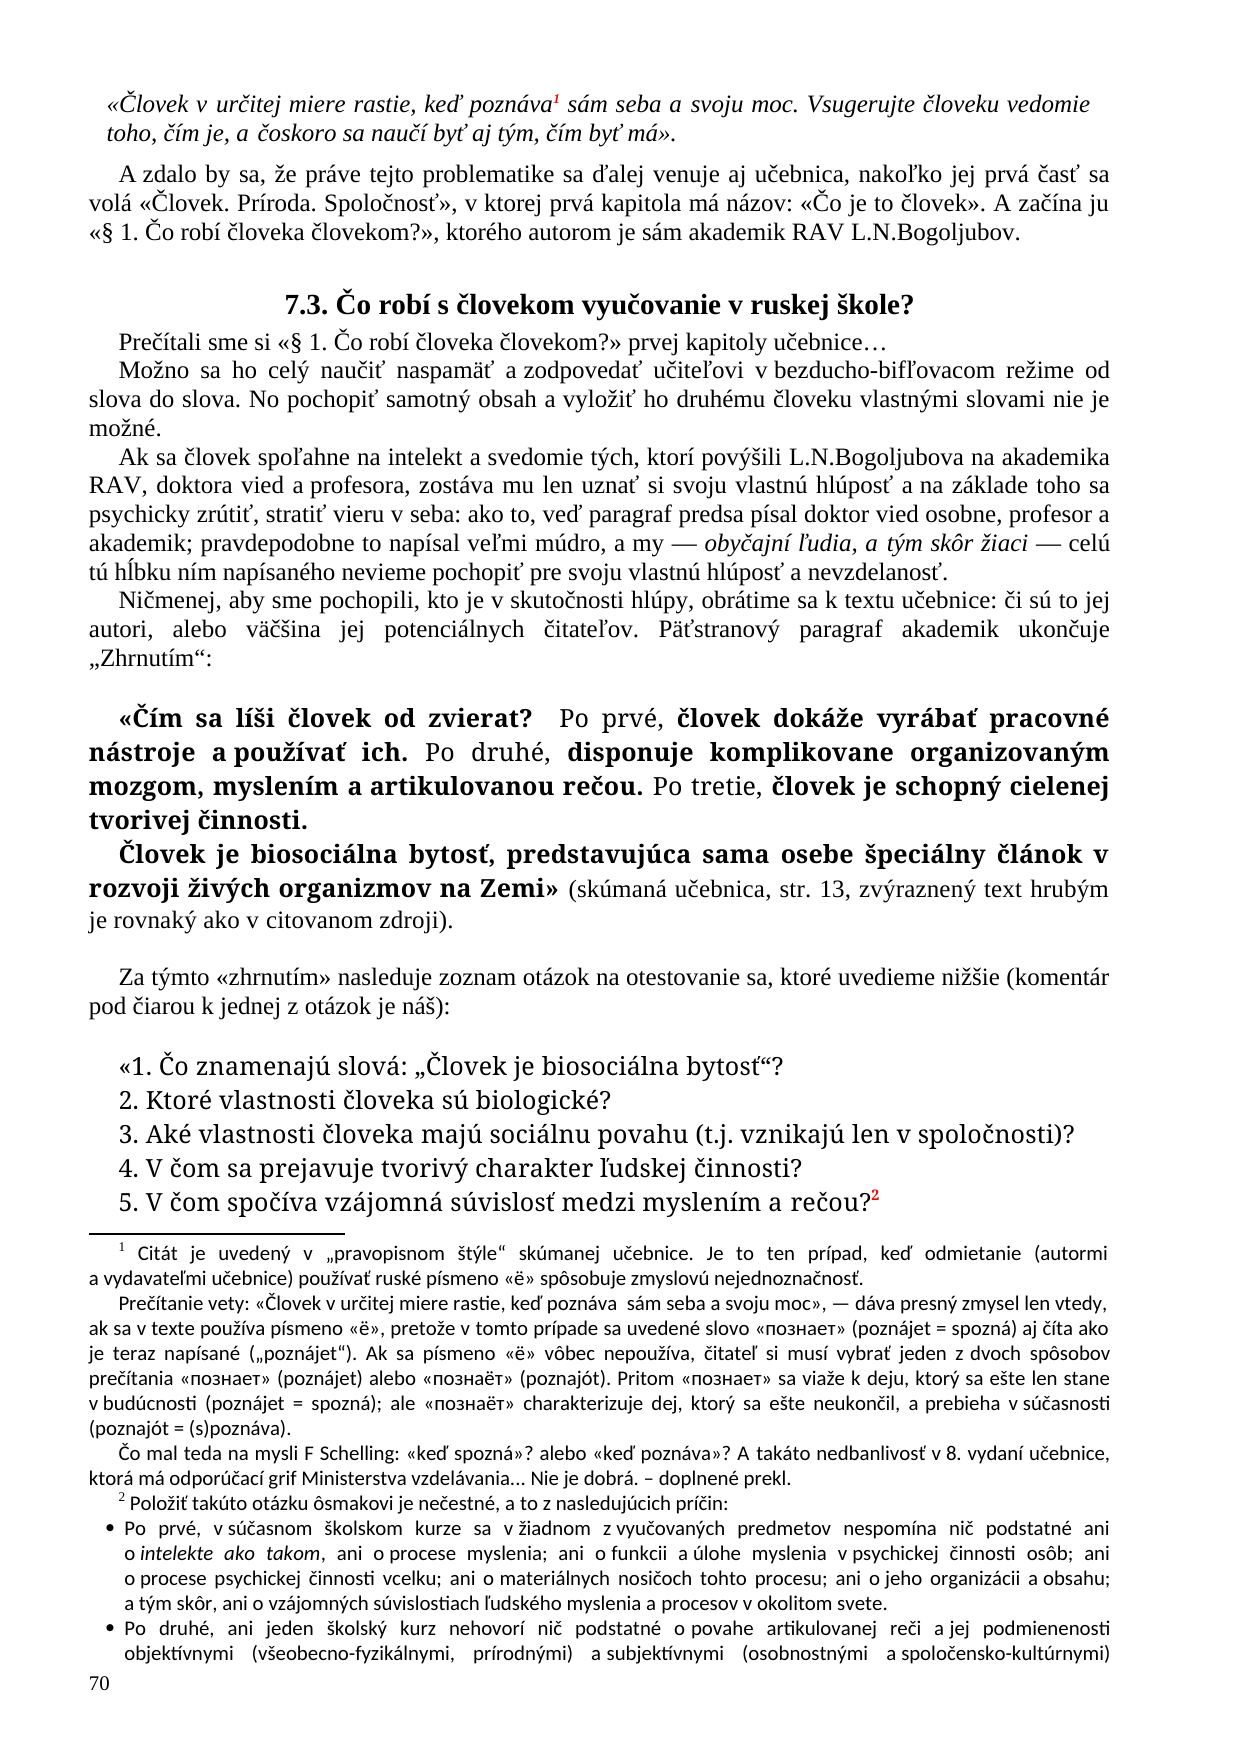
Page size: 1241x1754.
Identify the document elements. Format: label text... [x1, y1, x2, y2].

text 5. V čom spočíva vzájomná súvislosť medzi myslením a rečou? [89, 1185, 1110, 1219]
text Prečítanie vety: «Človek v určitej miere rastie, keď poznáva sám seba a svoju moc», — dáva presný zmysel len vtedy, ak sa v texte používa písmeno «ё», pretože v tomto prípade sa uvedené slovo «познает» (poznájet = spozná) aj číta ako je teraz napísané („poznájet“). Ak sa písmeno «ё» vôbec nepoužíva, čitateľ si musí vybrať jeden z dvoch spôsobov prečítania «познает» (poznájet) alebo «познаёт» (poznajót). Pritom «познает» sa viaže k deju, ktorý sa ešte len stane v budúcnosti (poznájet = spozná); ale «познаёт» charakterizuje dej, ktorý sa ešte neukončil, a prebieha v súčasnosti (poznajót = (s)poznáva). [89, 1290, 1110, 1440]
text Položiť takúto otázku ôsmakovi je nečestné, a to z nasledujúcich príčin: [89, 1490, 1110, 1515]
text Ak sa človek spoľahne na intelekt a svedomie tých, ktorí povýšili L.N.Bogoljubova na akademika RAV, doktora vied a profesora, zostáva mu len uznať si svoju vlastnú hlúposť a na základe toho sa psychicky zrútiť, stratiť vieru v seba: ako to, veď paragraf predsa písal doktor vied osobne, profesor a akademik; pravdepodobne to napísal veľmi múdro, a my — obyčajní ľudia, a tým skôr žiaci — celú tú hĺbku ním napísaného nevieme pochopiť pre svoju vlastnú hlúposť a nevzdelanosť. [89, 442, 1110, 586]
text Ničmenej, aby sme pochopili, kto je v skutočnosti hlúpy, obrátime sa k textu učebnice: či sú to jej autori, alebo väčšina jej potenciálnych čitateľov. Päťstranový paragraf akademik ukončuje „Zhrnutím“: [89, 586, 1110, 672]
text Možno sa ho celý naučiť naspamäť a zodpovedať učiteľovi v bezducho-bifľovacom režime od slova do slova. No pochopiť samotný obsah a vyložiť ho druhému človeku vlastnými slovami nie je možné. [89, 356, 1110, 442]
text A zdalo by sa, že práve tejto problematike sa ďalej venuje aj učebnica, nakoľko jej prvá časť sa volá «Človek. Príroda. Spoločnosť», v ktorej prvá kapitola má názov: «Čo je to človek». A začína ju «§ 1. Čo robí človeka človekom?», ktorého autorom je sám akademik RAV L.N.Bogoljubov. [89, 159, 1110, 246]
subtitle 7.3. Čo robí s človekom vyučovanie v ruskej škole? [89, 287, 1110, 321]
text 2. Ktoré vlastnosti človeka sú biologické? [89, 1083, 1110, 1117]
text «1. Čo znamenajú slová: „Človek je biosociálna bytosť“? [89, 1049, 1110, 1083]
text 4. V čom sa prejavuje tvorivý charakter ľudskej činnosti? [89, 1151, 1110, 1185]
text Čo mal teda na mysli F Schelling: «keď spozná»? alebo «keď poznáva»? A takáto nedbanlivosť v 8. vydaní učebnice, ktorá má odporúčací grif Ministerstva vzdelávania... Nie je dobrá. – doplnené prekl. [89, 1440, 1110, 1490]
text Za týmto «zhrnutím» nasleduje zoznam otázok na otestovanie sa, ktoré uvedieme nižšie (komentár pod čiarou k jednej z otázok je náš): [89, 962, 1110, 1020]
text Prečítali sme si «§ 1. Čo robí človeka človekom?» prvej kapitoly učebnice… [89, 327, 1110, 356]
text «Človek v určitej miere rastie, keď poznáva sám seba a svoju moc. Vsugerujte človeku vedomie toho, čím je, a čoskoro sa naučí byť aj tým, čím byť má». [106, 89, 1093, 147]
list Po druhé, ani jeden školský kurz nehovorí nič podstatné o povahe artikulovanej reči a jej podmienenosti objektívnymi (všeobecno-fyzikálnymi, prírodnými) a subjektívnymi (osobnostnými a spoločensko-kultúrnymi) [106, 1615, 1110, 1665]
list Po prvé, v súčasnom školskom kurze sa v žiadnom z vyučovaných predmetov nespomína nič podstatné ani o intelekte ako takom, ani o procese myslenia; ani o funkcii a úlohe myslenia v psychickej činnosti osôb; ani o procese psychickej činnosti vcelku; ani o materiálnych nosičoch tohto procesu; ani o jeho organizácii a obsahu; a tým skôr, ani o vzájomných súvislostiach ľudského myslenia a procesov v okolitom svete. [106, 1515, 1110, 1615]
text 3. Aké vlastnosti človeka majú sociálnu povahu (t.j. vznikajú len v spoločnosti)? [89, 1117, 1110, 1151]
text «Čím sa líši človek od zvierat? Po prvé, človek dokáže vyrábať pracovné nástroje a používať ich. Po druhé, disponuje komplikovane organizovaným mozgom, myslením a artikulovanou rečou. Po tretie, človek je schopný cielenej tvorivej činnosti. [89, 701, 1110, 837]
text Človek je biosociálna bytosť, predstavujúca sama osebe špeciálny článok v rozvoji živých organizmov na Zemi» (skúmaná učebnica, str. 13, zvýraznený text hrubým je rovnaký ako v citovanom zdroji). [89, 837, 1110, 934]
text Citát je uvedený v „pravopisnom štýle“ skúmanej učebnice. Je to ten prípad, keď odmietanie (autormi a vydavateľmi učebnice) používať ruské písmeno «ё» spôsobuje zmyslovú nejednoznačnosť. [89, 1240, 1110, 1290]
